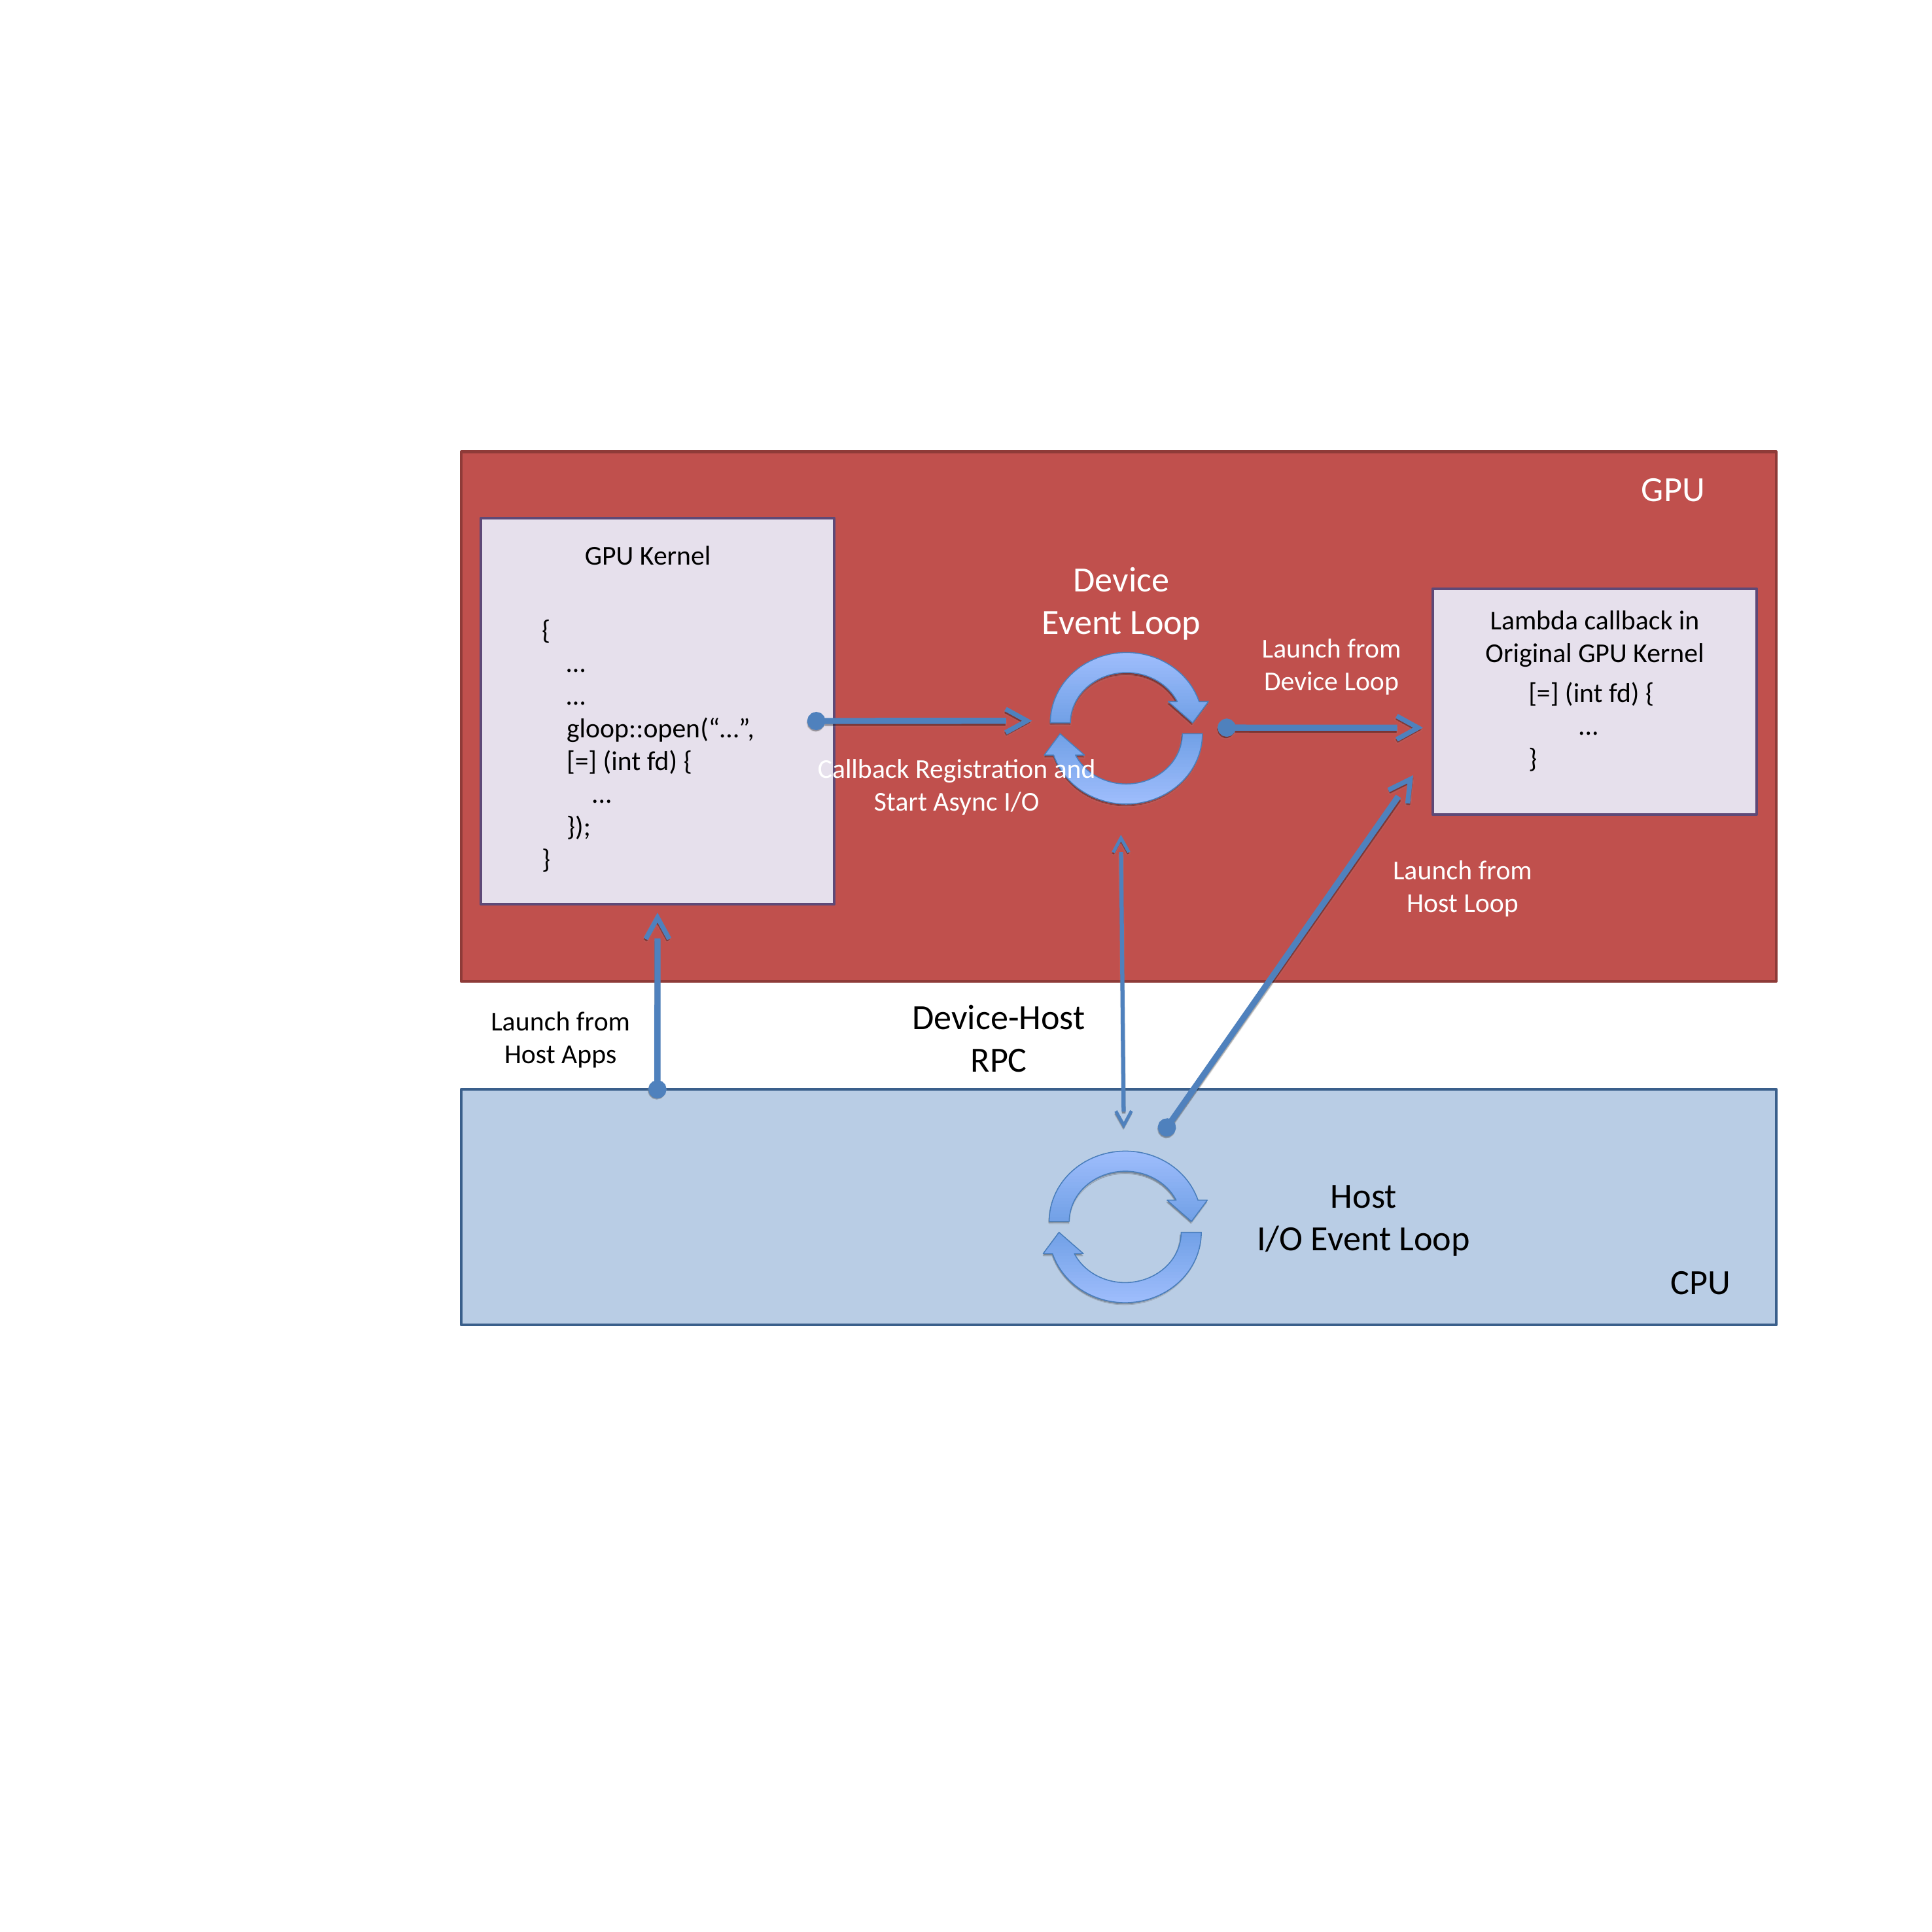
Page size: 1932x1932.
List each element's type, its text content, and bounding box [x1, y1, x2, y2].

text_box GPU [1520, 461, 1825, 514]
text_box Launch from Host Apps [481, 998, 641, 1074]
text_box Device-Host RPC [902, 989, 1095, 1084]
text_box [461, 1089, 1777, 1326]
text_box Launch from Device Loop [1179, 625, 1484, 701]
text_box GPU Kernel [574, 533, 721, 576]
text_box Device Event Loop [969, 551, 1274, 646]
text_box CPU [1661, 1254, 1741, 1307]
text_box Lambda callback in Original GPU Kernel [1475, 597, 1714, 673]
text_box { … … gloop::open(“…”, [=] (int fd) { ... }); } [532, 607, 765, 879]
text_box Host I/O Event Loop [1247, 1167, 1481, 1263]
text_box [461, 451, 1777, 982]
text_box [=] (int fd) { ... } [1519, 670, 1664, 779]
text_box Callback Registration and Start Async I/O [804, 746, 1109, 821]
text_box Launch from Host Loop [1310, 847, 1615, 922]
